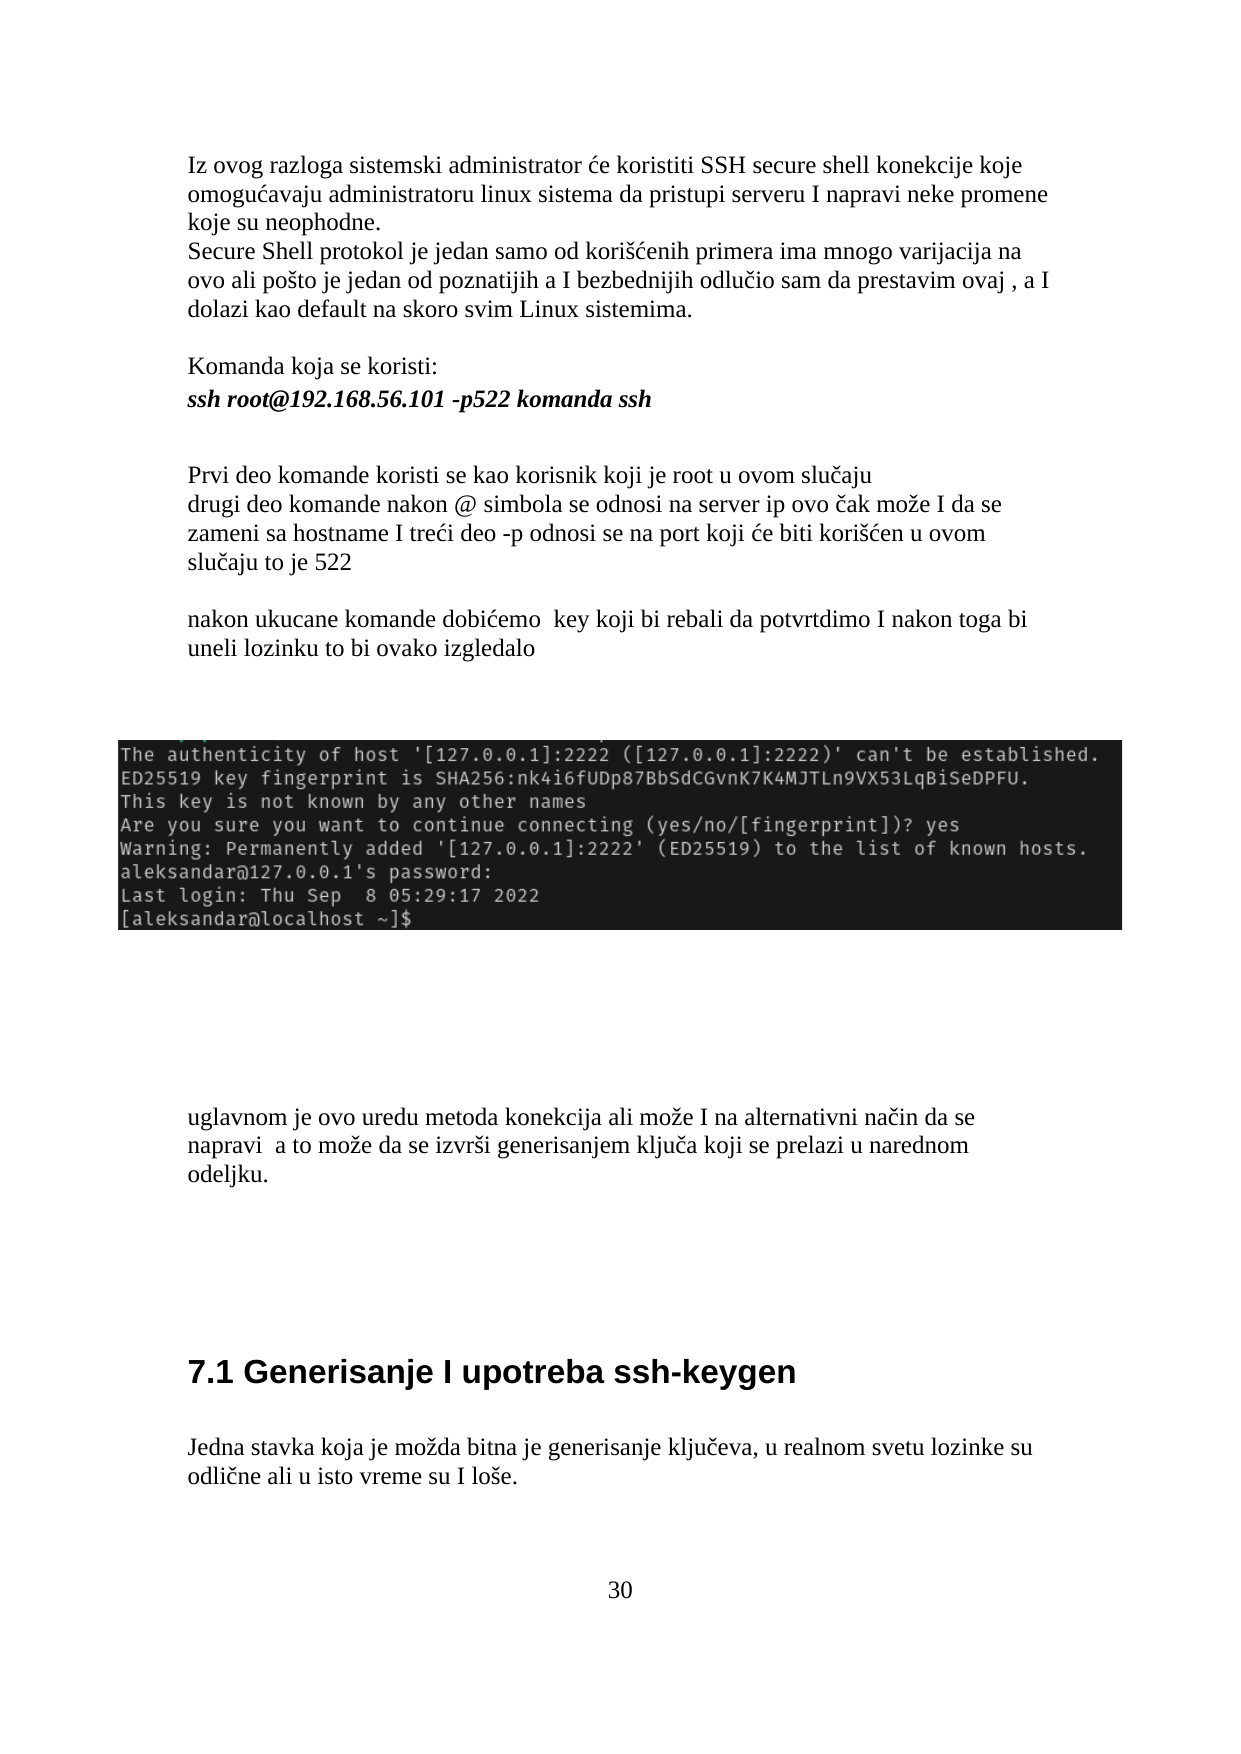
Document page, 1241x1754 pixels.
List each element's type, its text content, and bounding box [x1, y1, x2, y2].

picture [118, 740, 1123, 930]
text Secure Shell protokol je jedan samo od korišćenih primera ima mnogo varijacija na ovo ali pošto je jedan od poznatijih a I bezbednijih odlučio sam da prestavim ovaj , a I dolazi kao default na skoro svim Linux sistemima. [187, 236, 1053, 322]
text uglavnom je ovo uredu metoda konekcija ali može I na alternativni način da se napravi a to može da se izvrši generisanjem ključa koji se prelazi u narednom odeljku. [187, 1102, 1053, 1188]
text Iz ovog razloga sistemski administrator će koristiti SSH secure shell konekcije koje omogućavaju administratoru linux sistema da pristupi serveru I napravi neke promene koje su neophodne. [187, 150, 1053, 236]
subtitle 7.1 Generisanje I upotreba ssh-keygen [187, 1352, 1053, 1391]
text Komanda koja se koristi: ssh root@192.168.56.101 -p522 komanda ssh [187, 351, 1053, 413]
text Prvi deo komande koristi se kao korisnik koji je root u ovom slučaju [187, 461, 1053, 489]
text drugi deo komande nakon @ simbola se odnosi na server ip ovo čak može I da se zameni sa hostname I treći deo -p odnosi se na port koji će biti korišćen u ovom slučaju to je 522 [187, 489, 1053, 576]
text Jedna stavka koja je možda bitna je generisanje ključeva, u realnom svetu lozinke su odlične ali u isto vreme su I loše. [187, 1432, 1053, 1490]
text nakon ukucane komande dobićemo key koji bi rebali da potvrtdimo I nakon toga bi uneli lozinku to bi ovako izgledalo [187, 604, 1053, 662]
